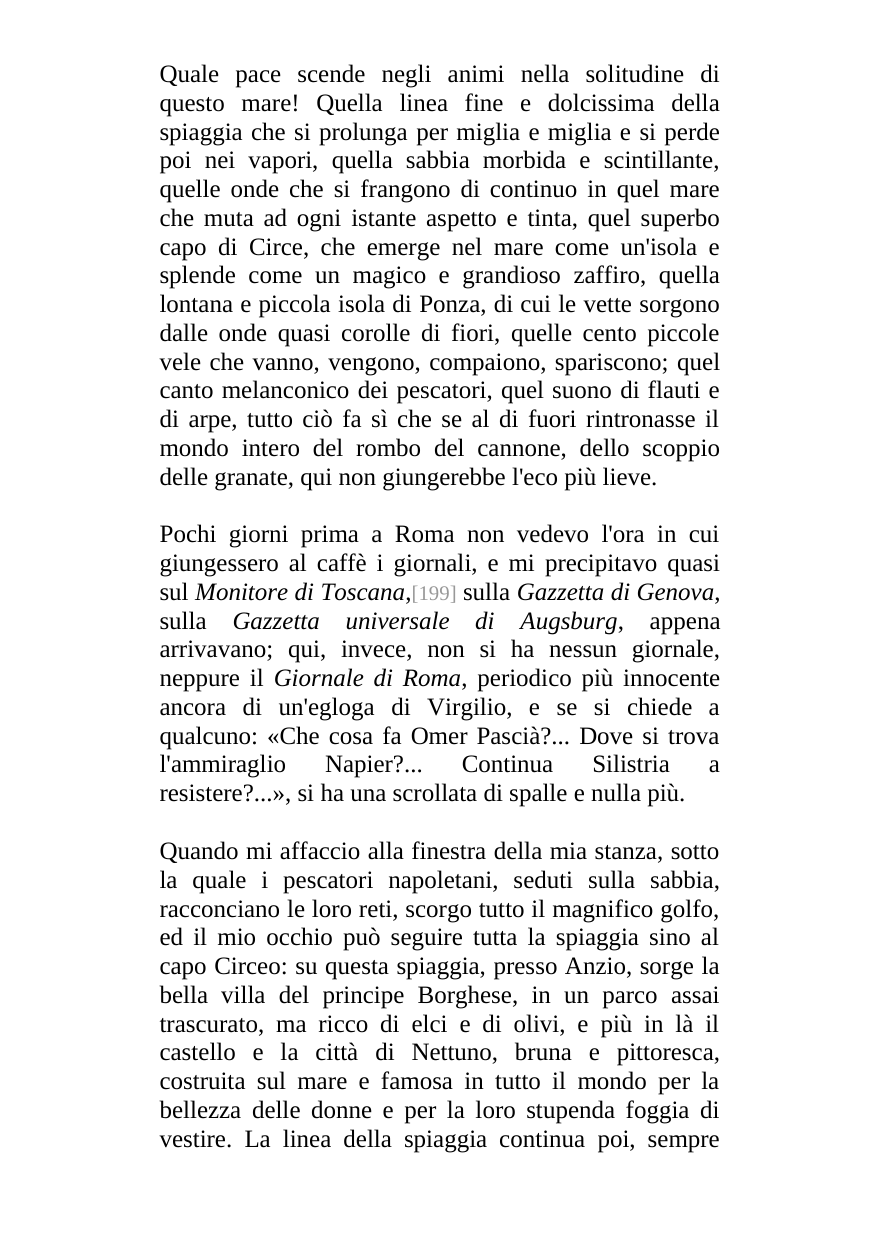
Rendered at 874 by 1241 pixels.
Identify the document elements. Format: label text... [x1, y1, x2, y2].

text Quale pace scende negli animi nella solitudine di questo mare! Quella linea fine e dolcissima della spiaggia che si prolunga per miglia e miglia e si perde poi nei vapori, quella sabbia morbida e scintillante, quelle onde che si frangono di continuo in quel mare che muta ad ogni istante aspetto e tinta, quel superbo capo di Circe, che emerge nel mare come un'isola e splende come un magico e grandioso zaffiro, quella lontana e piccola isola di Ponza, di cui le vette sorgono dalle onde quasi corolle di fiori, quelle cento piccole vele che vanno, vengono, compaiono, spariscono; quel canto melanconico dei pescatori, quel suono di flauti e di arpe, tutto ciò fa sì che se al di fuori rintronasse il mondo intero del rombo del cannone, dello scoppio delle granate, qui non giungerebbe l'eco più lieve. [159, 59, 720, 490]
text Quando mi affaccio alla finestra della mia stanza, sotto la quale i pescatori napoletani, seduti sulla sabbia, racconciano le loro reti, scorgo tutto il magnifico golfo, ed il mio occhio può seguire tutta la spiaggia sino al capo Circeo: su questa spiaggia, presso Anzio, sorge la bella villa del principe Borghese, in un parco assai trascurato, ma ricco di elci e di olivi, e più in là il castello e la città di Nettuno, bruna e pittoresca, costruita sul mare e famosa in tutto il mondo per la bellezza delle donne e per la loro stupenda foggia di vestire. La linea della spiaggia continua poi, sempre [159, 836, 720, 1152]
text Pochi giorni prima a Roma non vedevo l'ora in cui giungessero al caffè i giornali, e mi precipitavo quasi sul Monitore di Toscana,[199] sulla Gazzetta di Genova, sulla Gazzetta universale di Augsburg, appena arrivavano; qui, invece, non si ha nessun giornale, neppure il Giornale di Roma, periodico più innocente ancora di un'egloga di Virgilio, e se si chiede a qualcuno: «Che cosa fa Omer Pascià?... Dove si trova l'ammiraglio Napier?... Continua Silistria a resistere?...», si ha una scrollata di spalle e nulla più. [159, 519, 720, 807]
